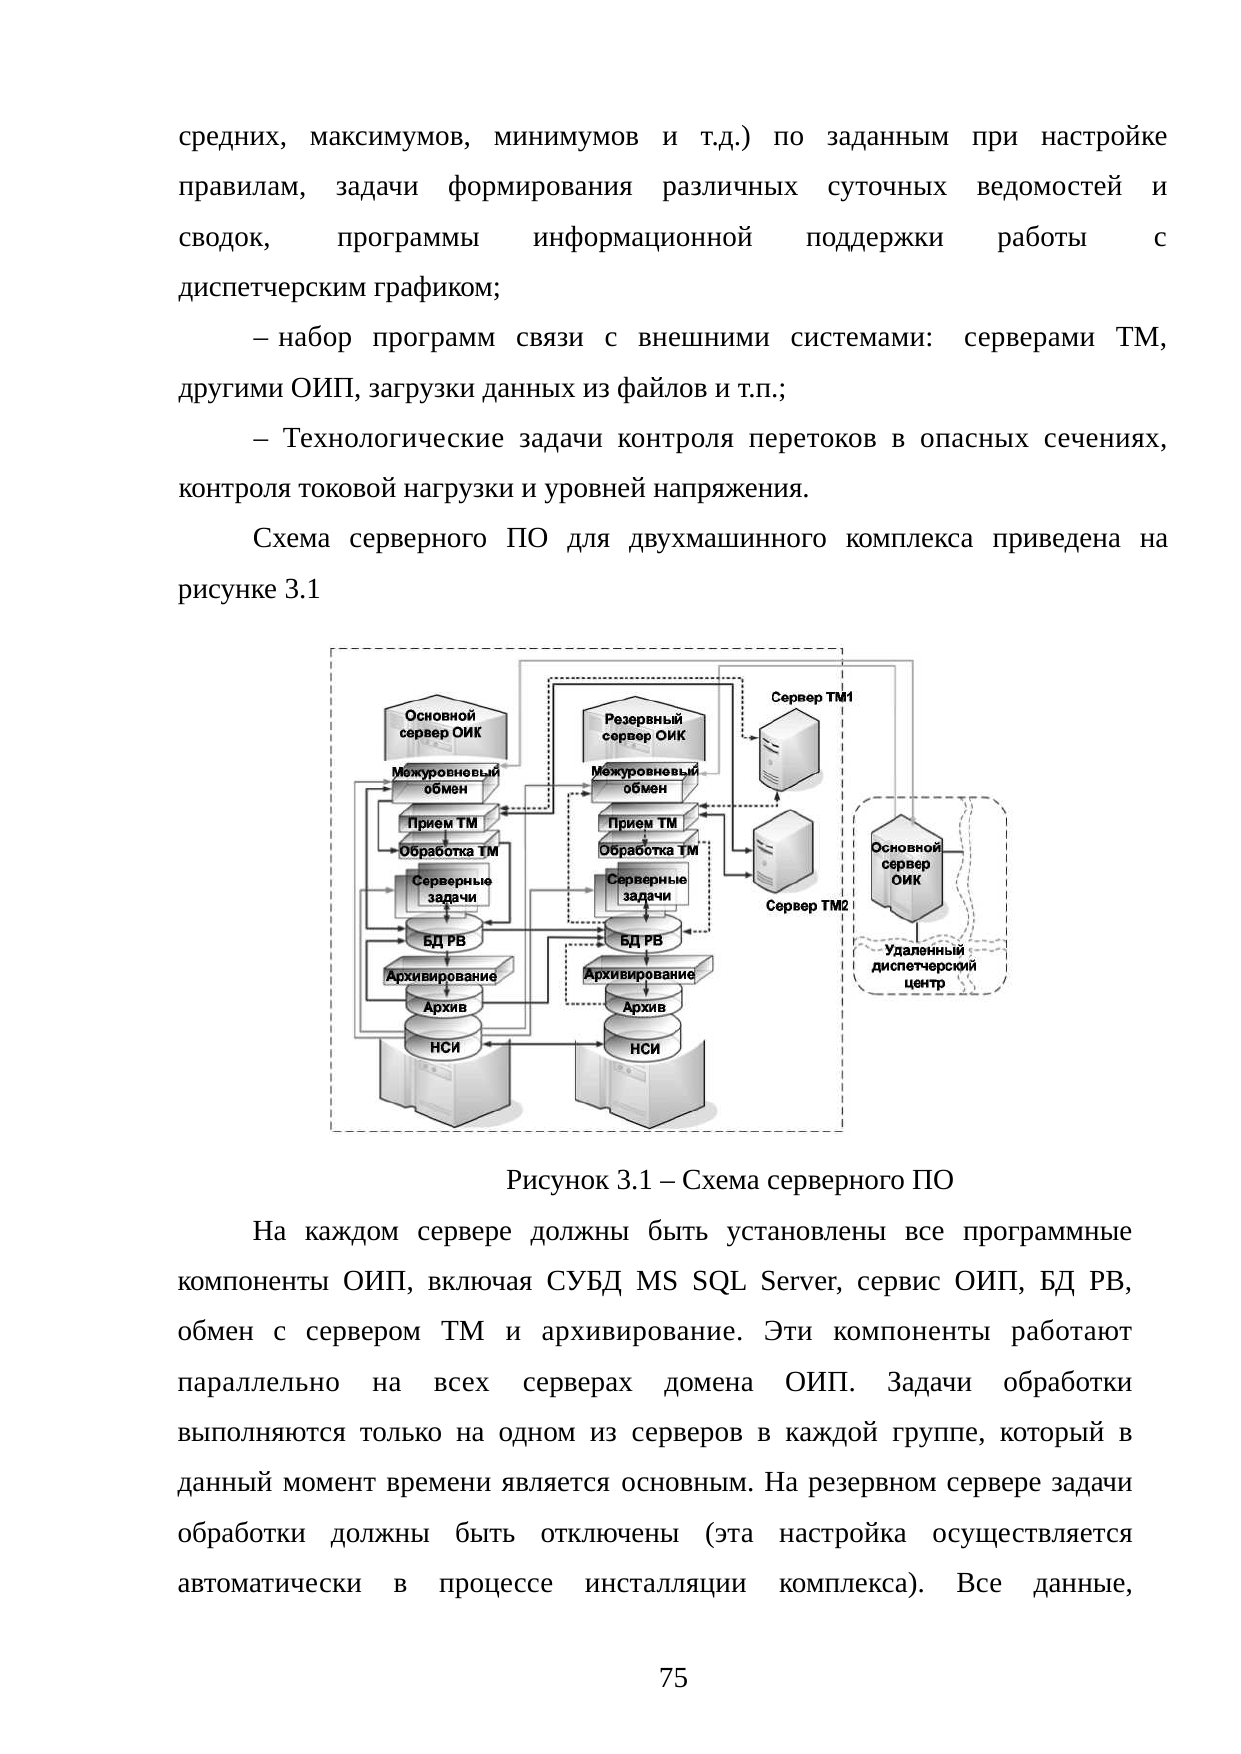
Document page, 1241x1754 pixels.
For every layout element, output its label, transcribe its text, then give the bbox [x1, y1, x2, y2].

text – набор программ связи с внешними системами: серверами ТМ, другими ОИП, загрузки данных из файлов и т.п.; [178, 319, 1169, 403]
text – Технологические задачи контроля перетоков в опасных сечениях, контроля токовой нагрузки и уровней напряжения. [178, 420, 1169, 504]
text Рисунок 3.1 – Схема серверного ПО [216, 1162, 1169, 1196]
text На каждом сервере должны быть установлены все программные компоненты ОИП, включая СУБД MS SQL Server, сервис ОИП, БД РВ, обмен с сервером ТМ и архивирование. Эти компоненты работают параллельно на всех серверах домена ОИП. Задачи обработки выполняются только на одном из серверов в каждой группе, который в данный момент времени является основным. На резервном сервере задачи обработки должны быть отключены (эта настройка осуществляется автоматически в процессе инсталляции комплекса). Все данные, [177, 1213, 1133, 1598]
text Схема серверного ПО для двухмашинного комплекса приведена на рисунке 3.1 [178, 521, 1169, 604]
text средних, максимумов, минимумов и т.д.) по заданным при настройке правилам, задачи формирования различных суточных ведомостей и сводок, программы информационной поддержки работы с диспетчерским графиком; [178, 118, 1169, 303]
picture [305, 628, 1019, 1139]
